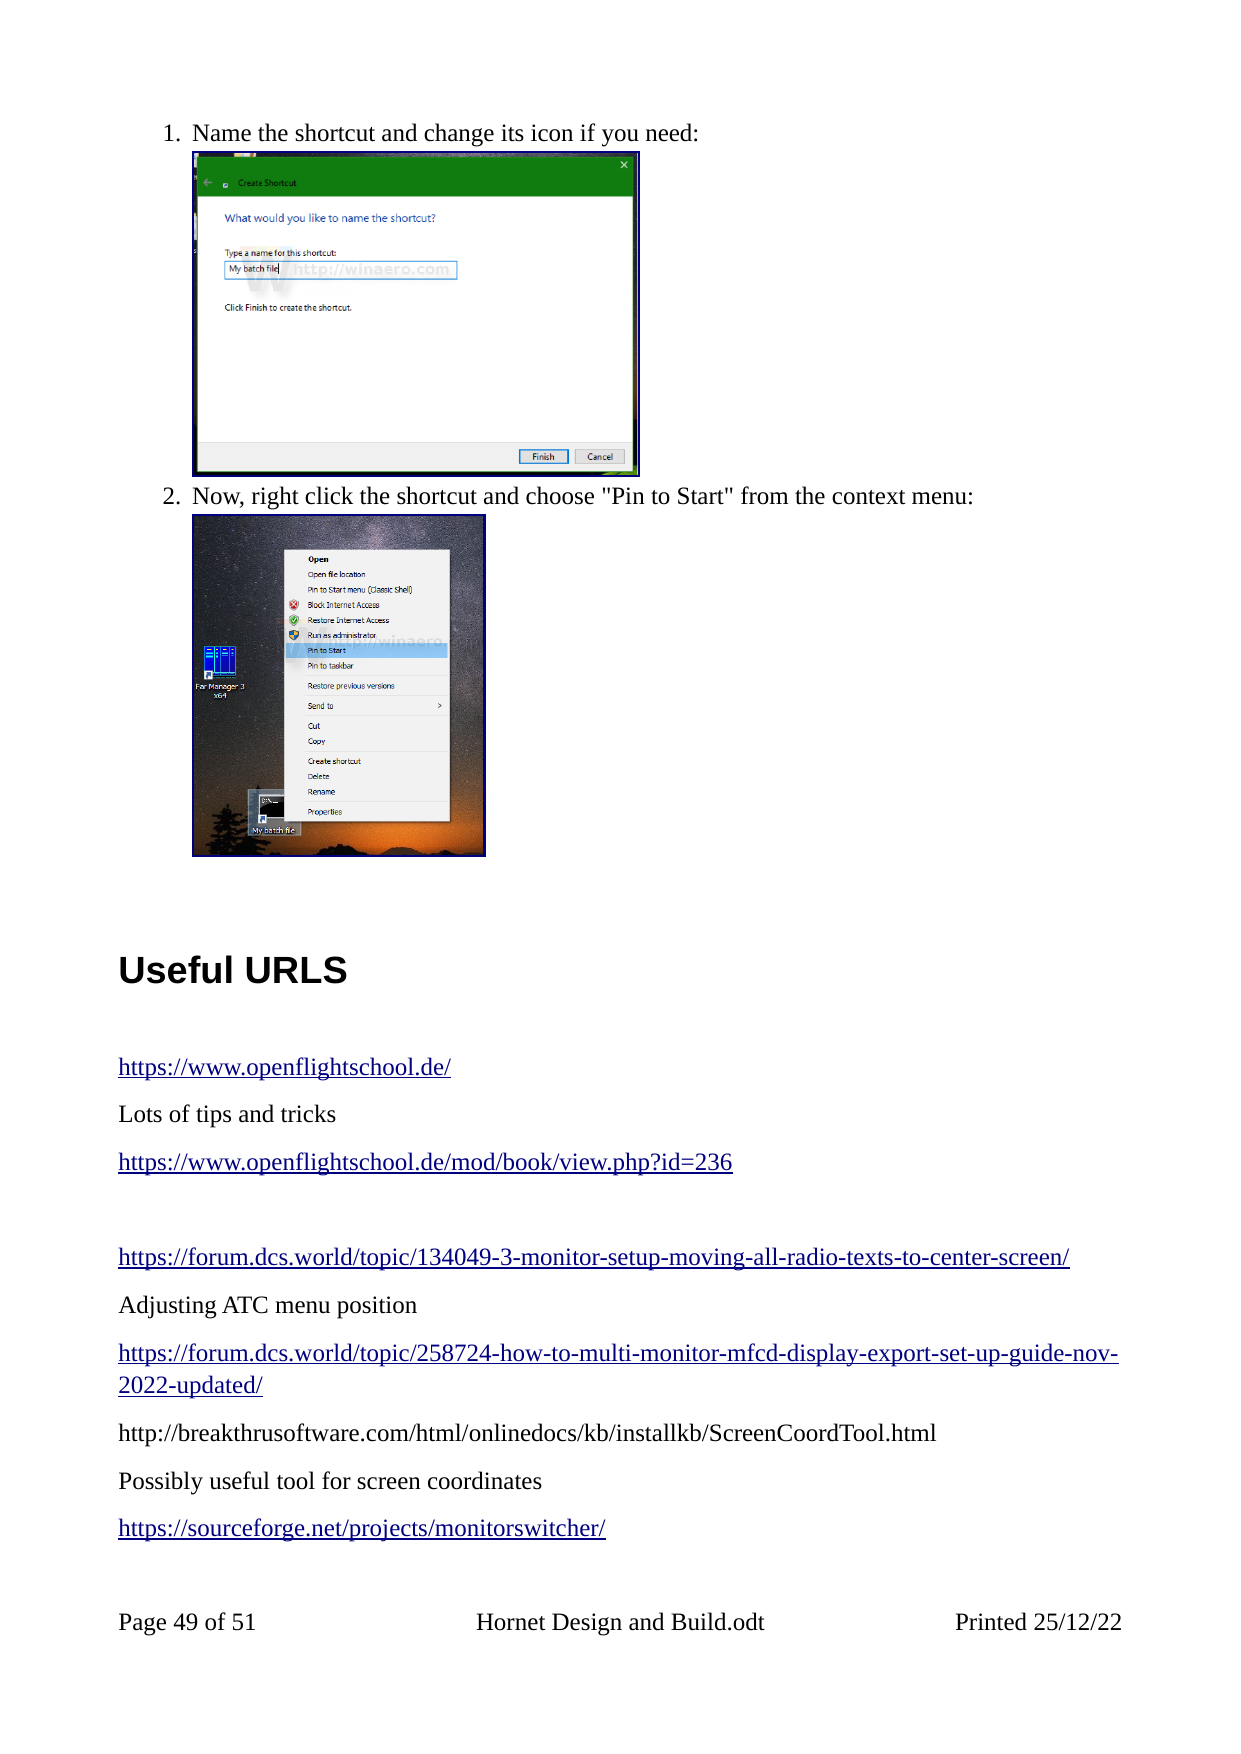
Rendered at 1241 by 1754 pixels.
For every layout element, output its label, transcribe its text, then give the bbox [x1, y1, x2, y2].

list Name the shortcut and change its icon if you need: [162, 118, 1122, 153]
list Now, right click the shortcut and choose "Pin to Start" from the context menu: [162, 481, 1122, 516]
text Possibly useful tool for screen coordinates [118, 1466, 1122, 1494]
picture [194, 516, 483, 855]
picture [194, 153, 638, 475]
text https://www.openflightschool.de/ [118, 1052, 1122, 1081]
text https://forum.dcs.world/topic/258724-how-to-multi-monitor-mfcd-display-export-set-up-guide-nov-2022-updated/ [118, 1338, 1122, 1399]
subtitle Useful URLS [118, 948, 1122, 992]
text https://sourceforge.net/projects/monitorswitcher/ [118, 1513, 1122, 1542]
text https://www.openflightschool.de/mod/book/view.php?id=236 [118, 1147, 1122, 1176]
text https://forum.dcs.world/topic/134049-3-monitor-setup-moving-all-radio-texts-to-center-screen/ [118, 1242, 1122, 1271]
text http://breakthrusoftware.com/html/onlinedocs/kb/installkb/ScreenCoordTool.html [118, 1418, 1122, 1447]
text Adjusting ATC menu position [118, 1290, 1122, 1319]
text Lots of tips and tricks [118, 1099, 1122, 1128]
